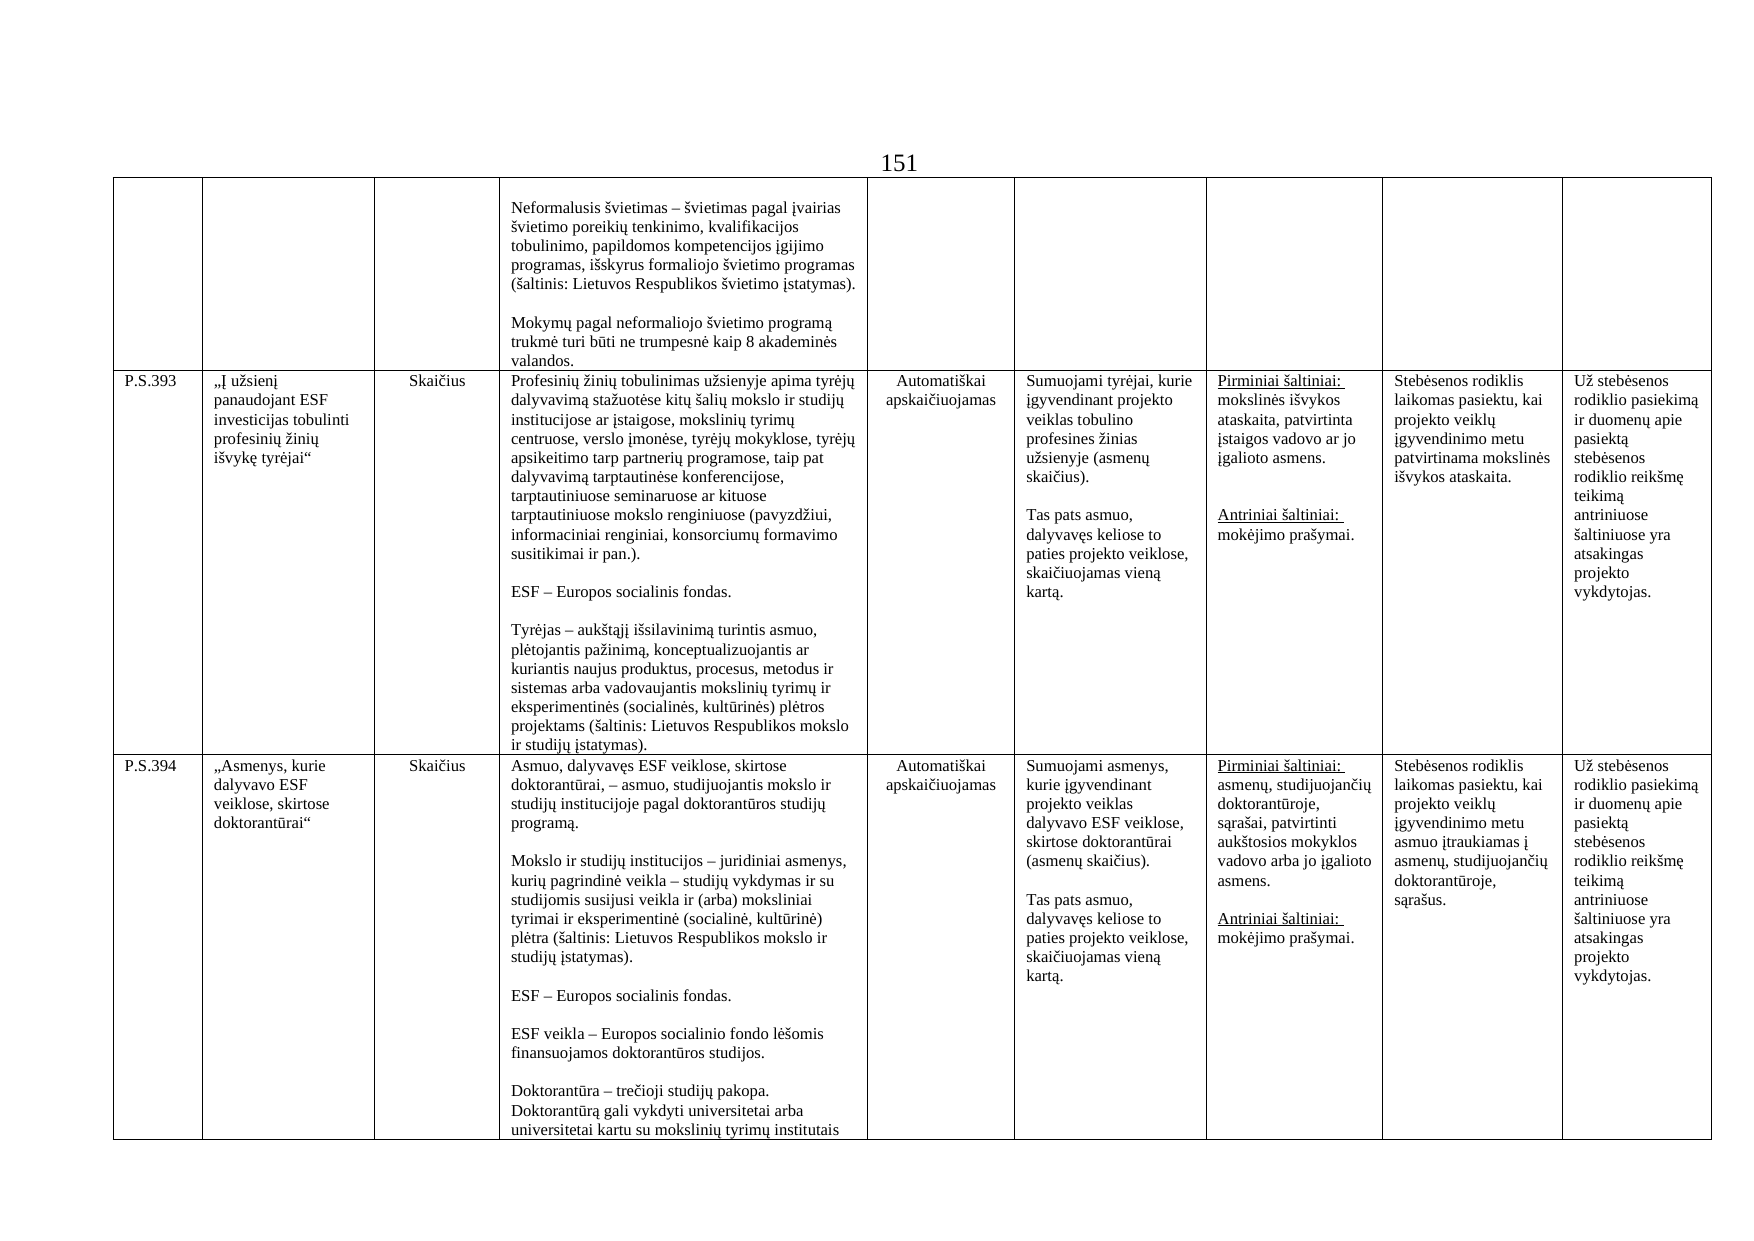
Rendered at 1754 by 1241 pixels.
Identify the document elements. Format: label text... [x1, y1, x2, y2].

table_cell Už stebėsenos rodiklio pasiekimą ir duomenų apie pasiektą stebėsenos rodiklio reikšmę teikimą antriniuose šaltiniuose yra atsakingas projekto vykdytojas. [1563, 755, 1711, 1139]
table_cell [1015, 178, 1206, 370]
table_cell Automatiškai apskaičiuojamas [868, 755, 1014, 1139]
table_cell Stebėsenos rodiklis laikomas pasiektu, kai projekto veiklų įgyvendinimo metu asmuo įtraukiamas į asmenų, studijuojančių doktorantūroje, sąrašus. [1383, 755, 1562, 1139]
table_cell Stebėsenos rodiklis laikomas pasiektu, kai projekto veiklų įgyvendinimo metu patvirtinama mokslinės išvykos ataskaita. [1383, 371, 1562, 754]
table_cell [868, 178, 1014, 370]
table_cell Profesinių žinių tobulinimas užsienyje apima tyrėjų dalyvavimą stažuotėse kitų šalių mokslo ir studijų institucijose ar įstaigose, mokslinių tyrimų centruose, verslo įmonėse, tyrėjų mokyklose, tyrėjų apsikeitimo tarp partnerių programose, taip pat dalyvavimą tarptautinėse konferencijose, tarptautiniuose seminaruose ar kituose tarptautiniuose mokslo renginiuose (pavyzdžiui, informaciniai renginiai, konsorciumų formavimo susitikimai ir pan.). ESF – Europos socialinis fondas. Tyrėjas – aukštąjį išsilavinimą turintis asmuo, plėtojantis pažinimą, konceptualizuojantis ar kuriantis naujus produktus, procesus, metodus ir sistemas arba vadovaujantis mokslinių tyrimų ir eksperimentinės (socialinės, kultūrinės) plėtros projektams (šaltinis: Lietuvos Respublikos mokslo ir studijų įstatymas). [500, 371, 867, 754]
table_cell Neformalusis švietimas – švietimas pagal įvairias švietimo poreikių tenkinimo, kvalifikacijos tobulinimo, papildomos kompetencijos įgijimo programas, išskyrus formaliojo švietimo programas (šaltinis: Lietuvos Respublikos švietimo įstatymas). Mokymų pagal neformaliojo švietimo programą trukmė turi būti ne trumpesnė kaip 8 akademinės valandos. [500, 178, 867, 370]
table_cell P.S.393 [114, 371, 202, 754]
table_cell [114, 178, 202, 370]
table_cell [203, 178, 374, 370]
table_cell [1383, 178, 1562, 370]
table_cell Pirminiai šaltiniai: mokslinės išvykos ataskaita, patvirtinta įstaigos vadovo ar jo įgalioto asmens. Antriniai šaltiniai: mokėjimo prašymai. [1207, 371, 1382, 754]
table_cell P.S.394 [114, 755, 202, 1139]
table_cell Už stebėsenos rodiklio pasiekimą ir duomenų apie pasiektą stebėsenos rodiklio reikšmę teikimą antriniuose šaltiniuose yra atsakingas projekto vykdytojas. [1563, 371, 1711, 754]
table_cell „Į užsienį panaudojant ESF investicijas tobulinti profesinių žinių išvykę tyrėjai“ [203, 371, 374, 754]
table_cell Asmuo, dalyvavęs ESF veiklose, skirtose doktorantūrai, – asmuo, studijuojantis mokslo ir studijų institucijoje pagal doktorantūros studijų programą. Mokslo ir studijų institucijos – juridiniai asmenys, kurių pagrindinė veikla – studijų vykdymas ir su studijomis susijusi veikla ir (arba) moksliniai tyrimai ir eksperimentinė (socialinė, kultūrinė) plėtra (šaltinis: Lietuvos Respublikos mokslo ir studijų įstatymas). ESF – Europos socialinis fondas. ESF veikla – Europos socialinio fondo lėšomis finansuojamos doktorantūros studijos. Doktorantūra – trečioji studijų pakopa. Doktorantūrą gali vykdyti universitetai arba universitetai kartu su mokslinių tyrimų institutais [500, 755, 867, 1139]
table_cell Automatiškai apskaičiuojamas [868, 371, 1014, 754]
table_cell Sumuojami tyrėjai, kurie įgyvendinant projekto veiklas tobulino profesines žinias užsienyje (asmenų skaičius). Tas pats asmuo, dalyvavęs keliose to paties projekto veiklose, skaičiuojamas vieną kartą. [1015, 371, 1206, 754]
table_cell [375, 178, 499, 370]
table_cell „Asmenys, kurie dalyvavo ESF veiklose, skirtose doktorantūrai“ [203, 755, 374, 1139]
table_cell Sumuojami asmenys, kurie įgyvendinant projekto veiklas dalyvavo ESF veiklose, skirtose doktorantūrai (asmenų skaičius). Tas pats asmuo, dalyvavęs keliose to paties projekto veiklose, skaičiuojamas vieną kartą. [1015, 755, 1206, 1139]
table_cell [1563, 178, 1711, 370]
table_cell Pirminiai šaltiniai: asmenų, studijuojančių doktorantūroje, sąrašai, patvirtinti aukštosios mokyklos vadovo arba jo įgalioto asmens. Antriniai šaltiniai: mokėjimo prašymai. [1207, 755, 1382, 1139]
table_cell Skaičius [375, 371, 499, 754]
table_cell Skaičius [375, 755, 499, 1139]
table_cell [1207, 178, 1382, 370]
